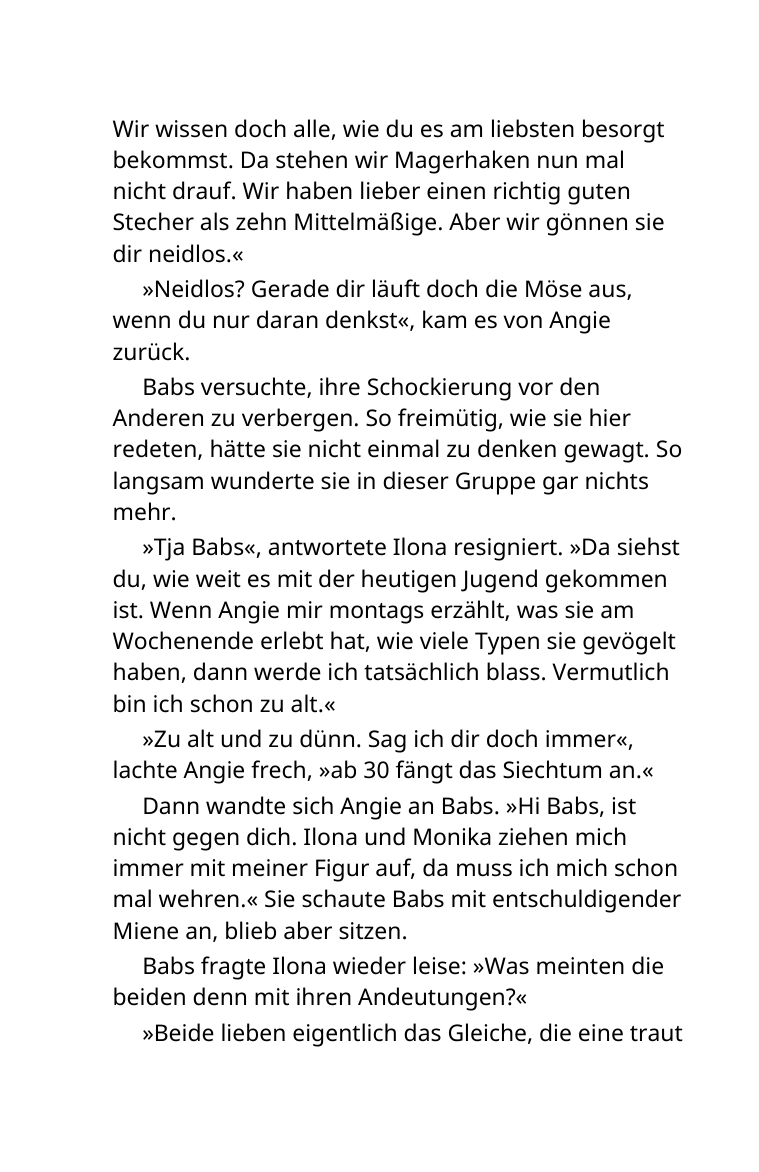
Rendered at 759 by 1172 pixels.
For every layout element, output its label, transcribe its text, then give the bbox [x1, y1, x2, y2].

text Wir wissen doch alle, wie du es am liebsten besorgt bekommst. Da stehen wir Magerhaken nun mal nicht drauf. Wir haben lieber einen richtig guten Stecher als zehn Mittelmäßige. Aber wir gönnen sie dir neidlos.« [112, 112, 684, 269]
text »Tja Babs«, antwortete Ilona resigniert. »Da siehst du, wie weit es mit der heutigen Jugend gekommen ist. Wenn Angie mir montags erzählt, was sie am Wochenende erlebt hat, wie viele Typen sie gevögelt haben, dann werde ich tatsächlich blass. Vermutlich bin ich schon zu alt.« [112, 531, 684, 719]
text Babs versuchte, ihre Schockierung vor den Anderen zu verbergen. So freimütig, wie sie hier redeten, hätte sie nicht einmal zu denken gewagt. So langsam wunderte sie in dieser Gruppe gar nichts mehr. [112, 371, 684, 527]
text »Beide lieben eigentlich das Gleiche, die eine traut [112, 1017, 684, 1048]
text »Zu alt und zu dünn. Sag ich dir doch immer«, lachte Angie frech, »ab 30 fängt das Siechtum an.« [112, 723, 684, 785]
text Babs fragte Ilona wieder leise: »Was meinten die beiden denn mit ihren Andeutungen?« [112, 950, 684, 1012]
text »Neidlos? Gerade dir läuft doch die Möse aus, wenn du nur daran denkst«, kam es von Angie zurück. [112, 273, 684, 367]
text Dann wandte sich Angie an Babs. »Hi Babs, ist nicht gegen dich. Ilona und Monika ziehen mich immer mit meiner Figur auf, da muss ich mich schon mal wehren.« Sie schaute Babs mit entschuldigender Miene an, blieb aber sitzen. [112, 789, 684, 946]
